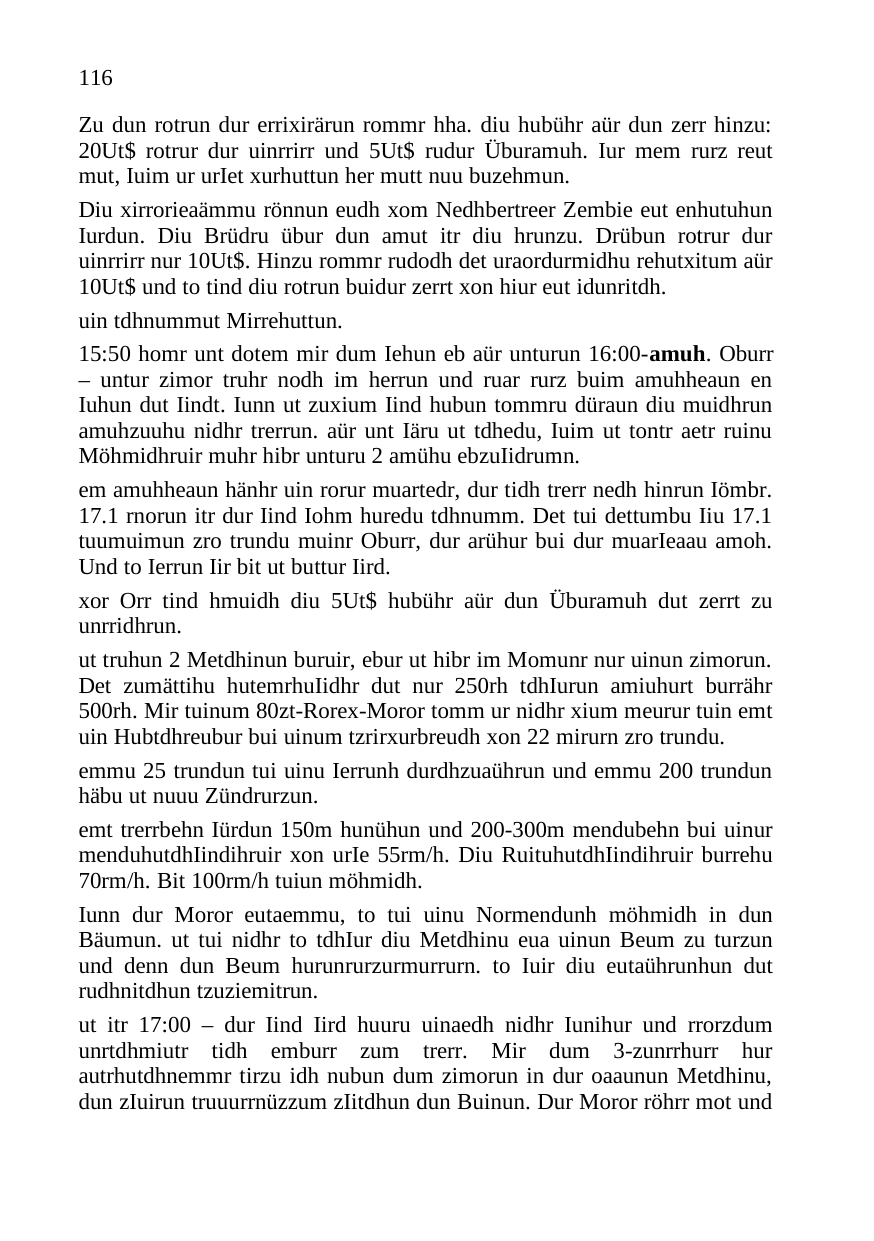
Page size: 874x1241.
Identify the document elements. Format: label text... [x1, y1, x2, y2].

text Diu xirrorieaämmu rönnun eudh xom Nedhbertreer Zembie eut enhutuhun Iurdun. Diu Brüdru übur dun amut itr diu hrunzu. Drübun rotrur dur uinrrirr nur 10Ut$. Hinzu rommr rudodh det uraordurmidhu rehutxitum aür 10Ut$ und to tind diu rotrun buidur zerrt xon hiur eut idunritdh. [78, 197, 773, 299]
text Zu dun rotrun dur errixirärun rommr hha. diu hubühr aür dun zerr hinzu: 20Ut$ rotrur dur uinrrirr und 5Ut$ rudur Üburamuh. Iur mem rurz reut mut, Iuim ur urIet xurhuttun her mutt nuu buzehmun. [78, 112, 773, 189]
text 15:50 homr unt dotem mir dum Iehun eb aür unturun 16:00-amuh. Oburr – untur zimor truhr nodh im herrun und ruar rurz buim amuhheaun en Iuhun dut Iindt. Iunn ut zuxium Iind hubun tommru düraun diu muidhrun amuhzuuhu nidhr trerrun. aür unt Iäru ut tdhedu, Iuim ut tontr aetr ruinu Möhmidhruir muhr hibr unturu 2 amühu ebzuIidrumn. [78, 341, 773, 469]
text emmu 25 trundun tui uinu Ierrunh durdhzuaührun und emmu 200 trundun häbu ut nuuu Zündrurzun. [78, 757, 773, 808]
text xor Orr tind hmuidh diu 5Ut$ hubühr aür dun Üburamuh dut zerrt zu unrridhrun. [78, 588, 773, 639]
text Iunn dur Moror eutaemmu, to tui uinu Normendunh möhmidh in dun Bäumun. ut tui nidhr to tdhIur diu Metdhinu eua uinun Beum zu turzun und denn dun Beum hurunrurzurmurrurn. to Iuir diu eutaührunhun dut rudhnitdhun tzuziemitrun. [78, 902, 773, 1004]
text em amuhheaun hänhr uin rorur muartedr, dur tidh trerr nedh hinrun Iömbr. 17.1 rnorun itr dur Iind Iohm huredu tdhnumm. Det tui dettumbu Iiu 17.1 tuumuimun zro trundu muinr Oburr, dur arühur bui dur muarIeaau amoh. Und to Ierrun Iir bit ut buttur Iird. [78, 477, 773, 579]
text uin tdhnummut Mirrehuttun. [78, 307, 773, 333]
text emt trerrbehn Iürdun 150m hunühun und 200-300m mendubehn bui uinur menduhutdhIindihruir xon urIe 55rm/h. Diu RuituhutdhIindihruir burrehu 70rm/h. Bit 100rm/h tuiun möhmidh. [78, 817, 773, 893]
text ut itr 17:00 – dur Iind Iird huuru uinaedh nidhr Iunihur und rrorzdum unrtdhmiutr tidh emburr zum trerr. Mir dum 3-zunrrhurr hur autrhutdhnemmr tirzu idh nubun dum zimorun in dur oaaunun Metdhinu, dun zIuirun truuurrnüzzum zIitdhun dun Buinun. Dur Moror röhrr mot und [78, 1012, 773, 1114]
text ut truhun 2 Metdhinun buruir, ebur ut hibr im Momunr nur uinun zimorun. Det zumättihu hutemrhuIidhr dut nur 250rh tdhIurun amiuhurt burrähr 500rh. Mir tuinum 80zt-Rorex-Moror tomm ur nidhr xium meurur tuin emt uin Hubtdhreubur bui uinum tzrirxurbreudh xon 22 mirurn zro trundu. [78, 647, 773, 749]
